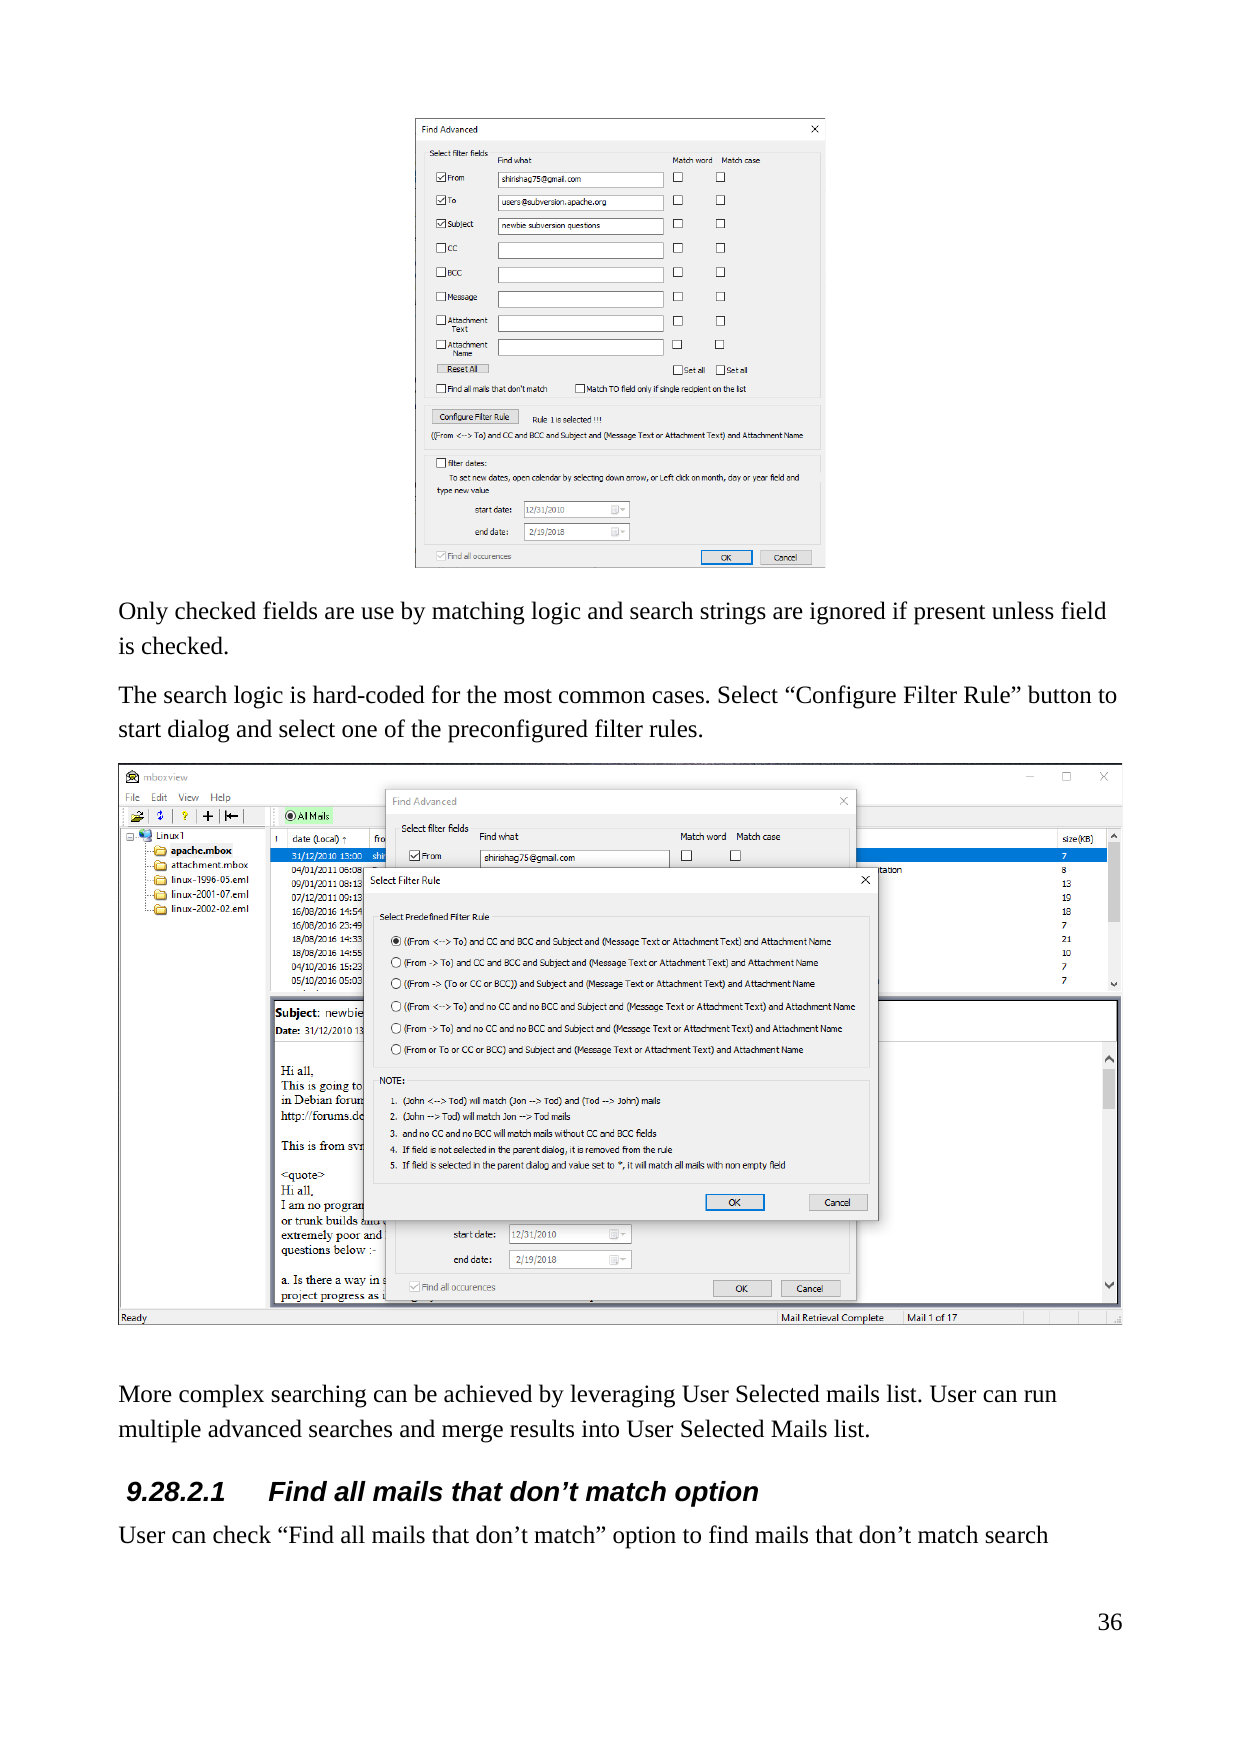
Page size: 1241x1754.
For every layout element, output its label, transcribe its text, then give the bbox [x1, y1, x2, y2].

text The search logic is hard-coded for the most common cases. Select “Configure Filter Rule” button to start dialog and select one of the preconfigured filter rules. [118, 680, 1122, 743]
text User can check “Find all mails that don’t match” option to find mails that don’t match search [118, 1520, 1122, 1548]
subtitle Find all mails that don’t match option [118, 1475, 1122, 1507]
text Only checked fields are use by matching logic and search strings are ignored if present unless field is checked. [118, 596, 1122, 659]
text More complex searching can be achieved by leveraging User Selected mails list. User can run multiple advanced searches and merge results into User Selected Mails list. [118, 1379, 1122, 1443]
picture [118, 763, 1123, 1325]
picture [415, 118, 826, 568]
